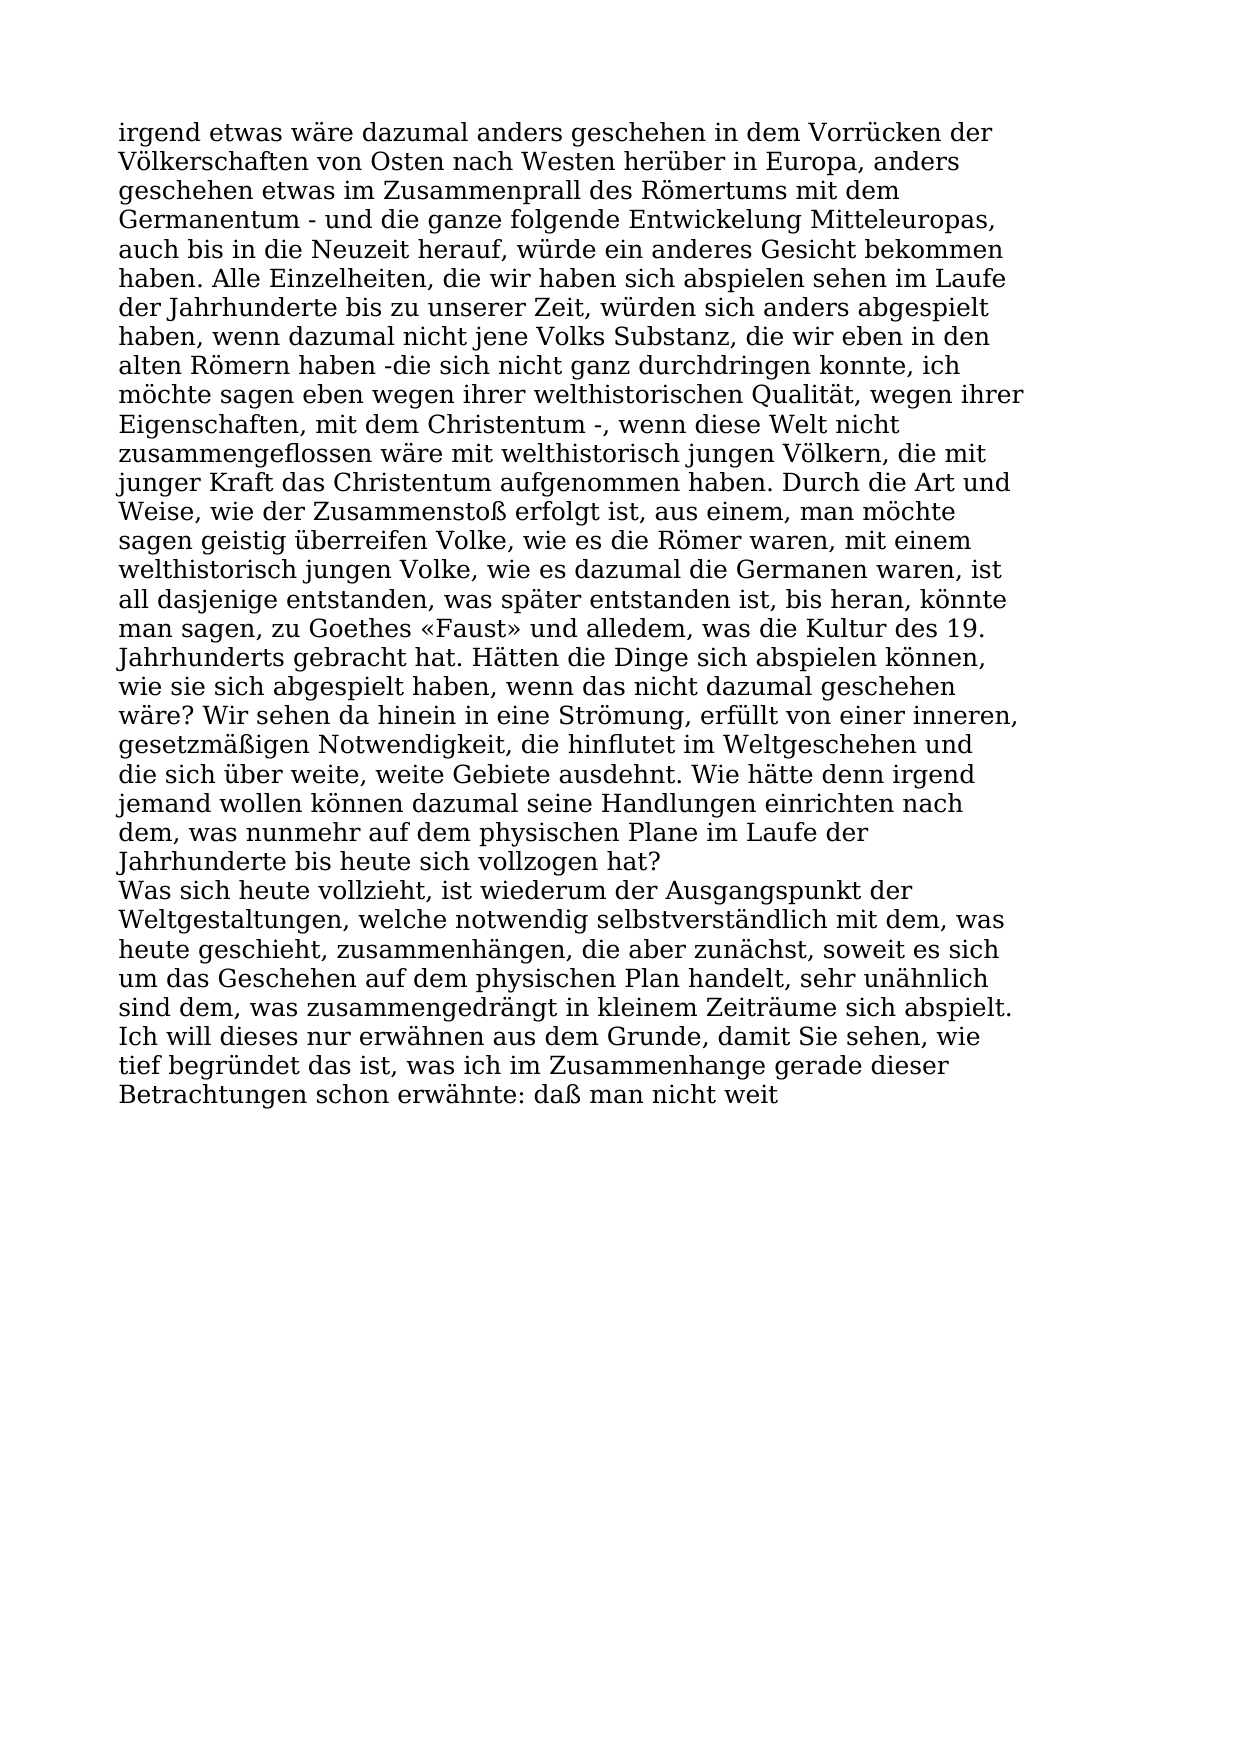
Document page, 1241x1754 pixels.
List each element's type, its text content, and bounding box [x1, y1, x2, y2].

text zusammengeflossen wäre mit welthistorisch jungen Völkern, die mit [118, 439, 1122, 468]
text alten Römern haben -die sich nicht ganz durchdringen konnte, ich [118, 351, 1122, 381]
text gesetzmäßigen Notwendigkeit, die hinflutet im Weltgeschehen und [118, 731, 1122, 760]
text auch bis in die Neuzeit herauf, würde ein anderes Gesicht bekommen [118, 235, 1122, 264]
text Eigenschaften, mit dem Christentum -, wenn diese Welt nicht [118, 410, 1122, 439]
text junger Kraft das Christentum aufgenommen haben. Durch die Art und [118, 468, 1122, 497]
text wäre? Wir sehen da hinein in eine Strömung, erfüllt von einer inneren, [118, 701, 1122, 731]
text Jahrhunderts gebracht hat. Hätten die Dinge sich abspielen können, [118, 643, 1122, 672]
text haben. Alle Einzelheiten, die wir haben sich abspielen sehen im Laufe [118, 264, 1122, 293]
text der Jahrhunderte bis zu unserer Zeit, würden sich anders abgespielt [118, 293, 1122, 322]
text dem, was nunmehr auf dem physischen Plane im Laufe der [118, 818, 1122, 847]
text Betrachtungen schon erwähnte: daß man nicht weit [118, 1081, 1122, 1110]
text um das Geschehen auf dem physischen Plan handelt, sehr unähnlich [118, 964, 1122, 993]
text Weltgestaltungen, welche notwendig selbstverständlich mit dem, was [118, 906, 1122, 935]
text Jahrhunderte bis heute sich vollzogen hat? [118, 847, 1122, 876]
text irgend etwas wäre dazumal anders geschehen in dem Vorrücken der [118, 118, 1122, 147]
text sind dem, was zusammengedrängt in kleinem Zeiträume sich abspielt. [118, 993, 1122, 1022]
text die sich über weite, weite Gebiete ausdehnt. Wie hätte denn irgend [118, 760, 1122, 789]
text heute geschieht, zusammenhängen, die aber zunächst, soweit es sich [118, 935, 1122, 964]
text geschehen etwas im Zusammenprall des Römertums mit dem [118, 176, 1122, 206]
text Was sich heute vollzieht, ist wiederum der Ausgangspunkt der [118, 876, 1122, 906]
text haben, wenn dazumal nicht jene Volks Substanz, die wir eben in den [118, 322, 1122, 351]
text Weise, wie der Zusammenstoß erfolgt ist, aus einem, man möchte [118, 497, 1122, 526]
text Völkerschaften von Osten nach Westen herüber in Europa, anders [118, 147, 1122, 176]
text all dasjenige entstanden, was später entstanden ist, bis heran, könnte [118, 585, 1122, 614]
text wie sie sich abgespielt haben, wenn das nicht dazumal geschehen [118, 672, 1122, 701]
text welthistorisch jungen Volke, wie es dazumal die Germanen waren, ist [118, 556, 1122, 585]
text sagen geistig überreifen Volke, wie es die Römer waren, mit einem [118, 526, 1122, 556]
text Ich will dieses nur erwähnen aus dem Grunde, damit Sie sehen, wie [118, 1022, 1122, 1051]
text Germanentum - und die ganze folgende Entwickelung Mitteleuropas, [118, 206, 1122, 235]
text jemand wollen können dazumal seine Handlungen einrichten nach [118, 789, 1122, 818]
text tief begründet das ist, was ich im Zusammenhange gerade dieser [118, 1051, 1122, 1081]
text man sagen, zu Goethes «Faust» und alledem, was die Kultur des 19. [118, 614, 1122, 643]
text möchte sagen eben wegen ihrer welthistorischen Qualität, wegen ihrer [118, 381, 1122, 410]
